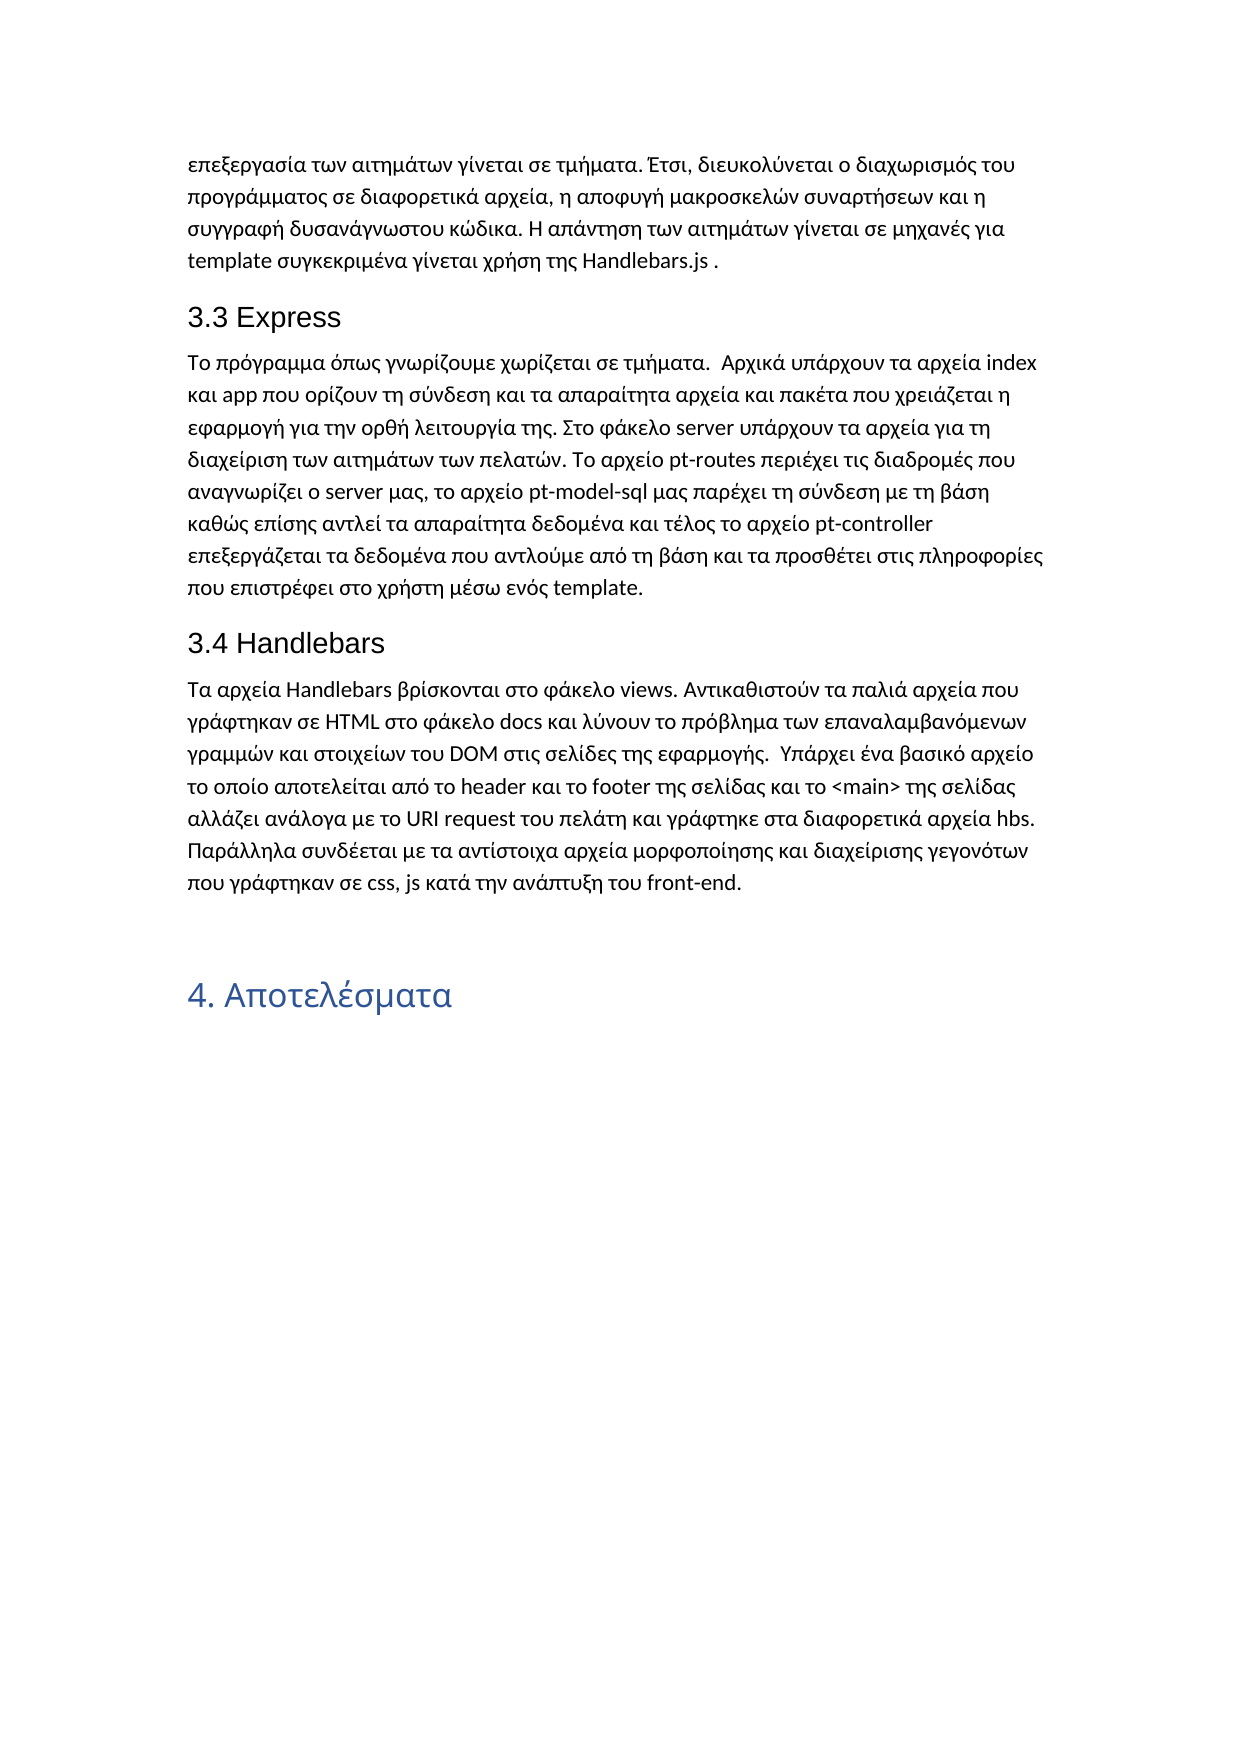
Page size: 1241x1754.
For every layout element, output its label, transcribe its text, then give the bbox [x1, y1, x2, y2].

text Το πρόγραμμα όπως γνωρίζουμε χωρίζεται σε τμήματα. Αρχικά υπάρχουν τα αρχεία index και app που ορίζουν τη σύνδεση και τα απαραίτητα αρχεία και πακέτα που χρειάζεται η εφαρμογή για την ορθή λειτουργία της. Στο φάκελο server υπάρχουν τα αρχεία για τη διαχείριση των αιτημάτων των πελατών. Το αρχείο pt-routes περιέχει τις διαδρομές που αναγνωρίζει ο server μας, το αρχείο pt-model-sql μας παρέχει τη σύνδεση με τη βάση καθώς επίσης αντλεί τα απαραίτητα δεδομένα και τέλος το αρχείο pt-controller επεξεργάζεται τα δεδομένα που αντλούμε από τη βάση και τα προσθέτει στις πληροφορίες που επιστρέφει στο χρήστη μέσω ενός template. [187, 348, 1053, 602]
subtitle 3.4 Handlebars [187, 627, 1053, 660]
text επεξεργασία των αιτημάτων γίνεται σε τμήματα. Έτσι, διευκολύνεται ο διαχωρισμός του προγράμματος σε διαφορετικά αρχεία, η αποφυγή μακροσκελών συναρτήσεων και η συγγραφή δυσανάγνωστου κώδικα. Η απάντηση των αιτημάτων γίνεται σε μηχανές για template συγκεκριμένα γίνεται χρήση της Handlebars.js . [187, 150, 1053, 274]
text Τα αρχεία Handlebars βρίσκονται στο φάκελο views. Αντικαθιστούν τα παλιά αρχεία που γράφτηκαν σε HTML στο φάκελο docs και λύνουν το πρόβλημα των επαναλαμβανόμενων γραμμών και στοιχείων του DOM στις σελίδες της εφαρμογής. Υπάρχει ένα βασικό αρχείο το οποίο αποτελείται από το header και το footer της σελίδας και το <main> της σελίδας αλλάζει ανάλογα με το URI request του πελάτη και γράφτηκε στα διαφορετικά αρχεία hbs. Παράλληλα συνδέεται με τα αντίστοιχα αρχεία μορφοποίησης και διαχείρισης γεγονότων που γράφτηκαν σε css, js κατά την ανάπτυξη του front-end. [187, 675, 1053, 896]
subtitle 3.3 Express [187, 299, 1053, 333]
subtitle 4. Αποτελέσματα [187, 972, 1053, 1018]
